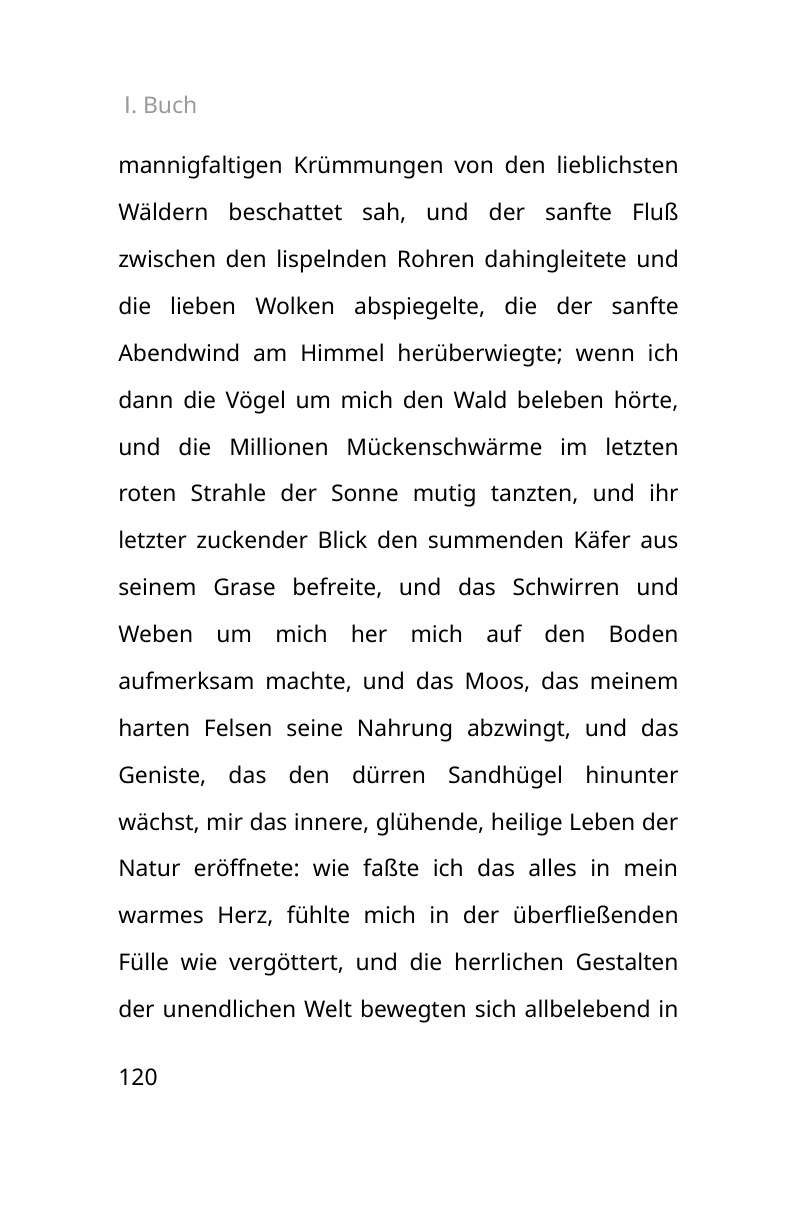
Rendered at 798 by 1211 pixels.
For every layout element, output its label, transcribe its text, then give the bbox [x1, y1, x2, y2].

text mannigfaltigen Krümmungen von den lieblichsten Wäldern beschattet sah, und der sanfte Fluß zwischen den lispelnden Rohren dahingleitete und die lieben Wolken abspiegelte, die der sanfte Abendwind am Himmel herüberwiegte; wenn ich dann die Vögel um mich den Wald beleben hörte, und die Millionen Mückenschwärme im letzten roten Strahle der Sonne mutig tanzten, und ihr letzter zuckender Blick den summenden Käfer aus seinem Grase befreite, und das Schwirren und Weben um mich her mich auf den Boden aufmerksam machte, und das Moos, das meinem harten Felsen seine Nahrung abzwingt, und das Geniste, das den dürren Sandhügel hinunter wächst, mir das innere, glühende, heilige Leben der Natur eröffnete: wie faßte ich das alles in mein warmes Herz, fühlte mich in der überfließenden Fülle wie vergöttert, und die herrlichen Gestalten der unendlichen Welt bewegten sich allbelebend in [118, 149, 679, 1024]
